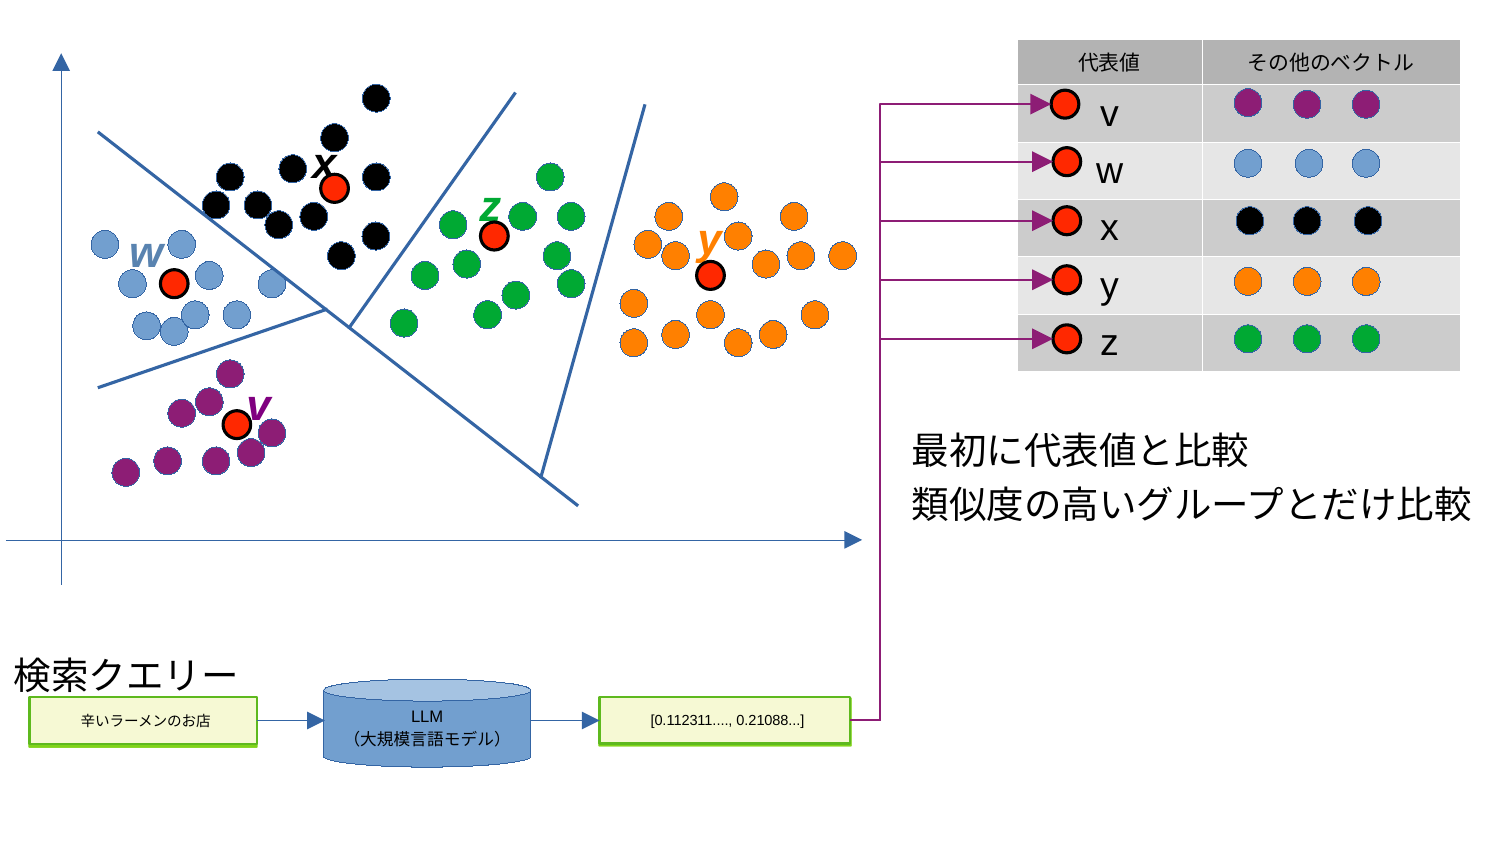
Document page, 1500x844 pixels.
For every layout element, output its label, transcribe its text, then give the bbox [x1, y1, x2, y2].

text_box y [682, 207, 737, 272]
text_box [223, 300, 251, 329]
text_box [619, 289, 648, 318]
text_box [160, 270, 189, 298]
text_box [202, 446, 230, 475]
text_box [536, 162, 565, 191]
text_box [501, 281, 530, 310]
table_cell w [1018, 143, 1202, 199]
text_box [724, 328, 753, 357]
text_box [0.112311...., 0.21088...] [599, 696, 851, 744]
text_box [362, 162, 391, 191]
table_cell y [1018, 257, 1202, 314]
text_box [480, 221, 509, 251]
text_box [244, 190, 293, 239]
table_cell [1203, 143, 1460, 199]
text_box [320, 123, 349, 152]
text_box [1352, 267, 1381, 296]
text_box [299, 202, 328, 231]
text_box [153, 446, 182, 475]
text_box [1053, 324, 1081, 353]
text_box [195, 387, 224, 416]
text_box [1352, 324, 1380, 353]
text_box [752, 249, 780, 279]
text_box [167, 399, 196, 428]
text_box [258, 269, 286, 298]
table_cell [1203, 257, 1460, 314]
table_cell [1203, 315, 1460, 371]
table_cell z [1018, 315, 1202, 371]
text_box [327, 241, 356, 270]
text_box [1234, 88, 1262, 117]
text_box [91, 230, 114, 259]
text_box [696, 261, 725, 290]
table_cell v [1018, 85, 1202, 142]
text_box [223, 412, 231, 438]
text_box [1354, 206, 1382, 235]
text_box [508, 202, 537, 231]
text_box [557, 202, 586, 231]
text_box [1234, 324, 1262, 353]
text_box [362, 84, 391, 113]
text_box [1236, 206, 1264, 235]
text_box 最初に代表値と比較 類似度の高いグループとだけ比較 [896, 413, 1490, 554]
text_box [361, 221, 390, 251]
text_box [759, 320, 788, 349]
text_box [202, 190, 230, 219]
text_box [724, 221, 753, 251]
text_box [132, 300, 210, 346]
text_box [411, 261, 439, 290]
text_box [557, 269, 586, 298]
text_box [1053, 147, 1081, 176]
text_box [195, 261, 224, 290]
text_box [118, 285, 147, 298]
text_box [237, 438, 285, 467]
table_header 代表値 [1018, 40, 1202, 84]
text_box [1234, 149, 1262, 178]
text_box [1053, 206, 1081, 235]
text_box [1234, 267, 1262, 296]
text_box [654, 202, 683, 231]
text_box [1352, 149, 1380, 178]
text_box [1053, 265, 1081, 294]
text_box [1352, 90, 1380, 119]
text_box [633, 230, 662, 259]
table_cell [1203, 200, 1460, 256]
table_cell [1203, 85, 1460, 142]
text_box [543, 241, 571, 270]
text_box [661, 241, 690, 270]
text_box [320, 174, 349, 203]
text_box [216, 359, 244, 388]
text_box 検索クエリー [0, 638, 254, 691]
text_box [780, 202, 808, 231]
text_box [696, 300, 725, 329]
text_box [111, 458, 140, 487]
text_box v [231, 373, 286, 438]
text_box [1295, 149, 1323, 178]
text_box [439, 210, 467, 239]
text_box [828, 241, 857, 270]
table_cell x [1018, 200, 1202, 256]
text_box z [464, 174, 517, 238]
text_box [452, 249, 481, 279]
text_box [473, 300, 502, 329]
text_box [1293, 206, 1322, 235]
text_box [1051, 90, 1079, 119]
text_box [179, 230, 196, 259]
text_box [278, 154, 307, 183]
text_box [390, 308, 418, 338]
text_box [801, 300, 829, 329]
text_box w [114, 220, 179, 285]
text_box [216, 162, 245, 191]
text_box x [297, 132, 352, 196]
text_box [786, 241, 815, 270]
text_box LLM （大規模言語モデル） [323, 692, 531, 768]
table_header その他のベクトル [1203, 40, 1460, 84]
text_box [1293, 324, 1321, 353]
text_box [710, 182, 739, 211]
text_box [619, 328, 648, 357]
text_box [1293, 267, 1322, 296]
text_box 辛いラーメンのお店 [29, 697, 257, 745]
text_box [1293, 90, 1321, 119]
text_box [661, 320, 690, 349]
